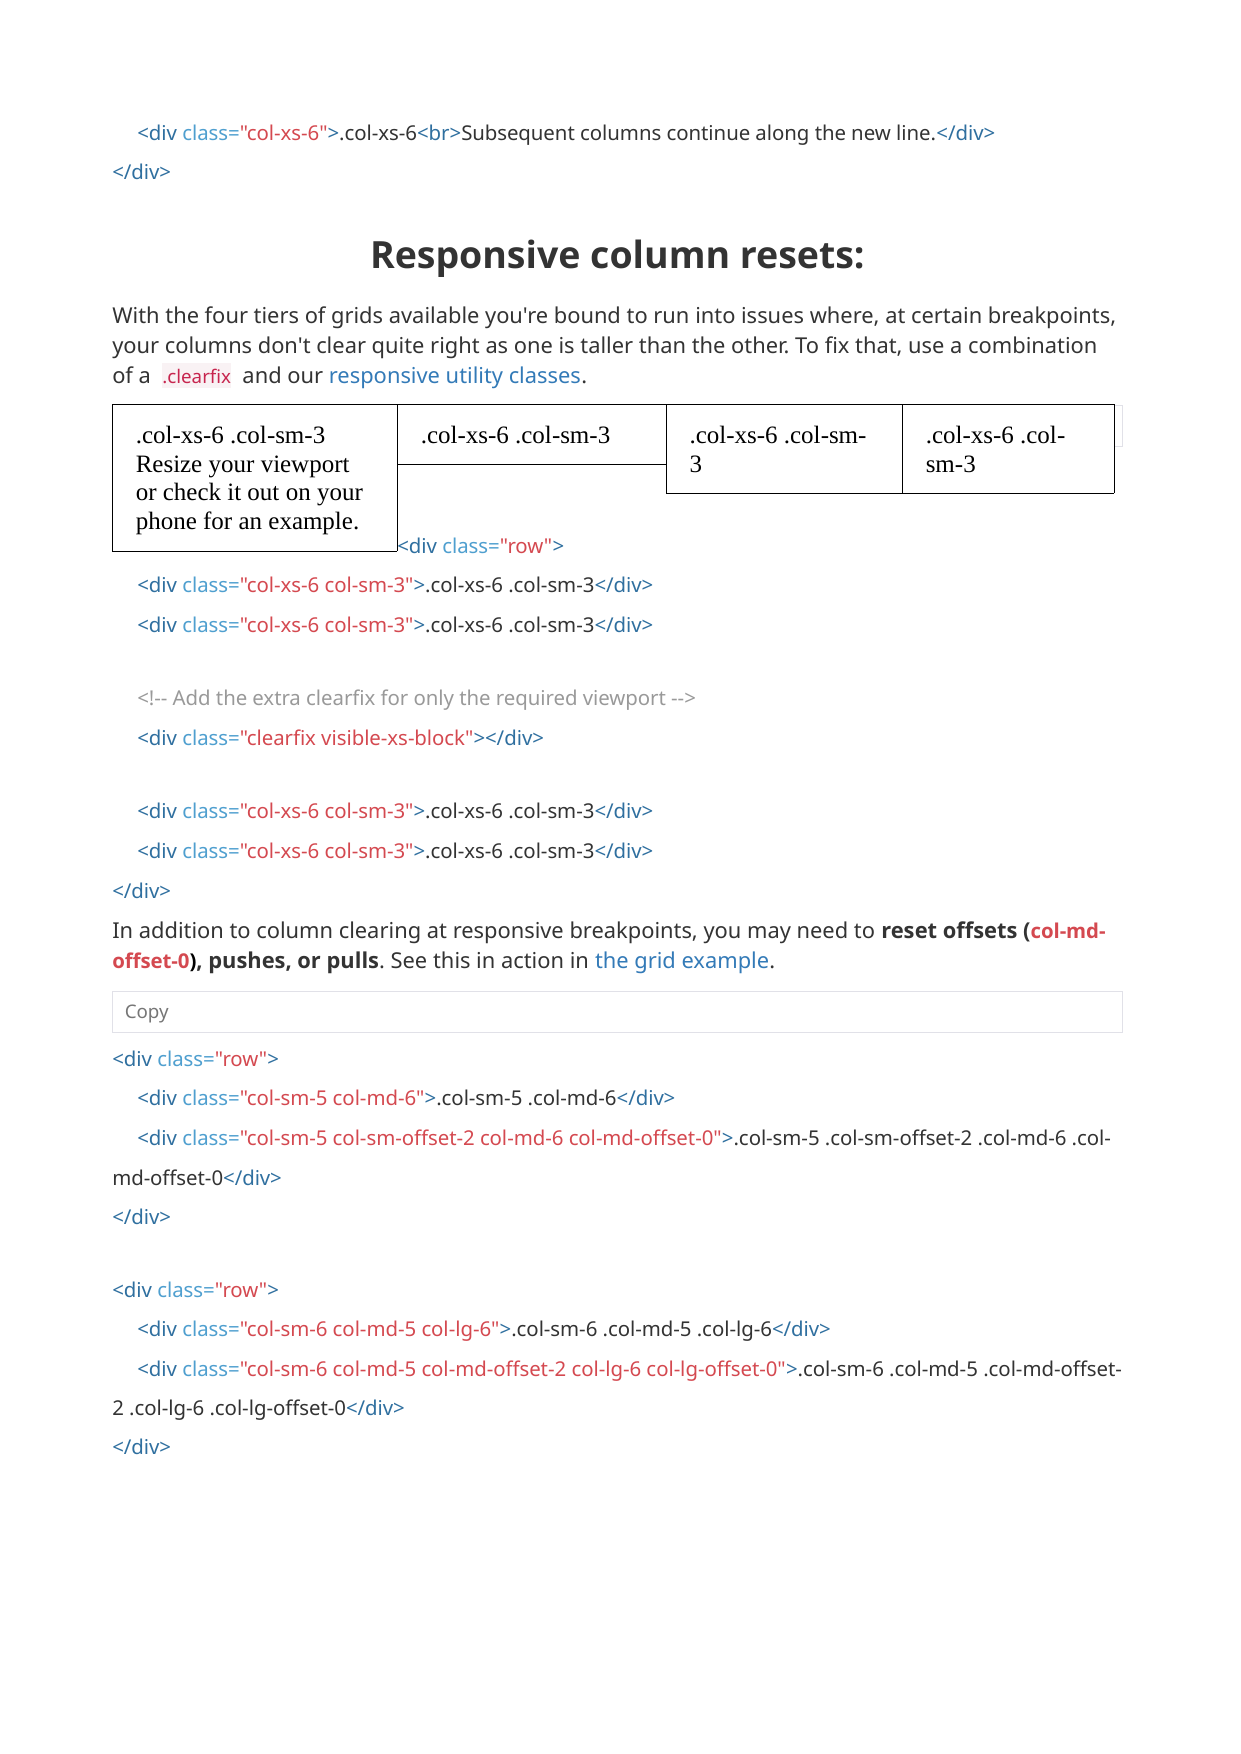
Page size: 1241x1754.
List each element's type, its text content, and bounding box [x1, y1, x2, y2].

text <div class="col-sm-5 col-sm-offset-2 col-md-6 col-md-offset-0">.col-sm-5 .col-sm-offset-2 .col-md-6 .col-md-offset-0</div> [112, 1123, 1122, 1191]
text <div class="col-xs-6 col-sm-3">.col-xs-6 .col-sm-3</div> [112, 611, 1122, 639]
text .col-xs-6 .col-sm-3 [926, 420, 1091, 477]
text <div class="col-xs-6">.col-xs-6<br>Subsequent columns continue along the new line.</div> [112, 118, 1122, 146]
text <div class="row"> [112, 492, 1122, 559]
text <!-- Add the extra clearfix for only the required viewport --> [112, 684, 1122, 712]
text .col-xs-6 .col-sm-3 [689, 420, 878, 477]
text In addition to column clearing at responsive breakpoints, you may need to reset offsets (col-md-offset-0), pushes, or pulls. See this in action in the grid example. [112, 916, 1122, 975]
text </div> [112, 1202, 1122, 1230]
text </div> [112, 876, 1122, 904]
text <div class="clearfix visible-xs-block"></div> [112, 724, 1122, 752]
text Copy [113, 992, 1122, 1032]
text <div class="col-sm-6 col-md-5 col-md-offset-2 col-lg-6 col-lg-offset-0">.col-sm-6 .col-md-5 .col-md-offset-2 .col-lg-6 .col-lg-offset-0</div> [112, 1354, 1122, 1421]
text </div> [112, 1433, 1122, 1461]
text <div class="col-xs-6 col-sm-3">.col-xs-6 .col-sm-3</div> [112, 837, 1122, 864]
text .col-xs-6 .col-sm-3 Resize your viewport or check it out on your phone for an example. [136, 420, 373, 535]
subtitle Responsive column resets: [112, 228, 1122, 279]
text With the four tiers of grids available you're bound to run into issues where, at certain breakpoints, your columns don't clear quite right as one is taller than the other. To fix that, use a combination of a .clearfix and our responsive utility classes. [112, 300, 1122, 389]
text <div class="col-xs-6 col-sm-3">.col-xs-6 .col-sm-3</div> [112, 571, 1122, 599]
text <div class="row"> [112, 1044, 1122, 1072]
text <div class="row"> [112, 1275, 1122, 1303]
text <div class="col-sm-5 col-md-6">.col-sm-5 .col-md-6</div> [112, 1084, 1122, 1112]
text .col-xs-6 .col-sm-3 [421, 420, 642, 449]
text <div class="col-xs-6 col-sm-3">.col-xs-6 .col-sm-3</div> [112, 797, 1122, 825]
text </div> [112, 158, 1122, 186]
text <div class="col-sm-6 col-md-5 col-lg-6">.col-sm-6 .col-md-5 .col-lg-6</div> [112, 1314, 1122, 1342]
